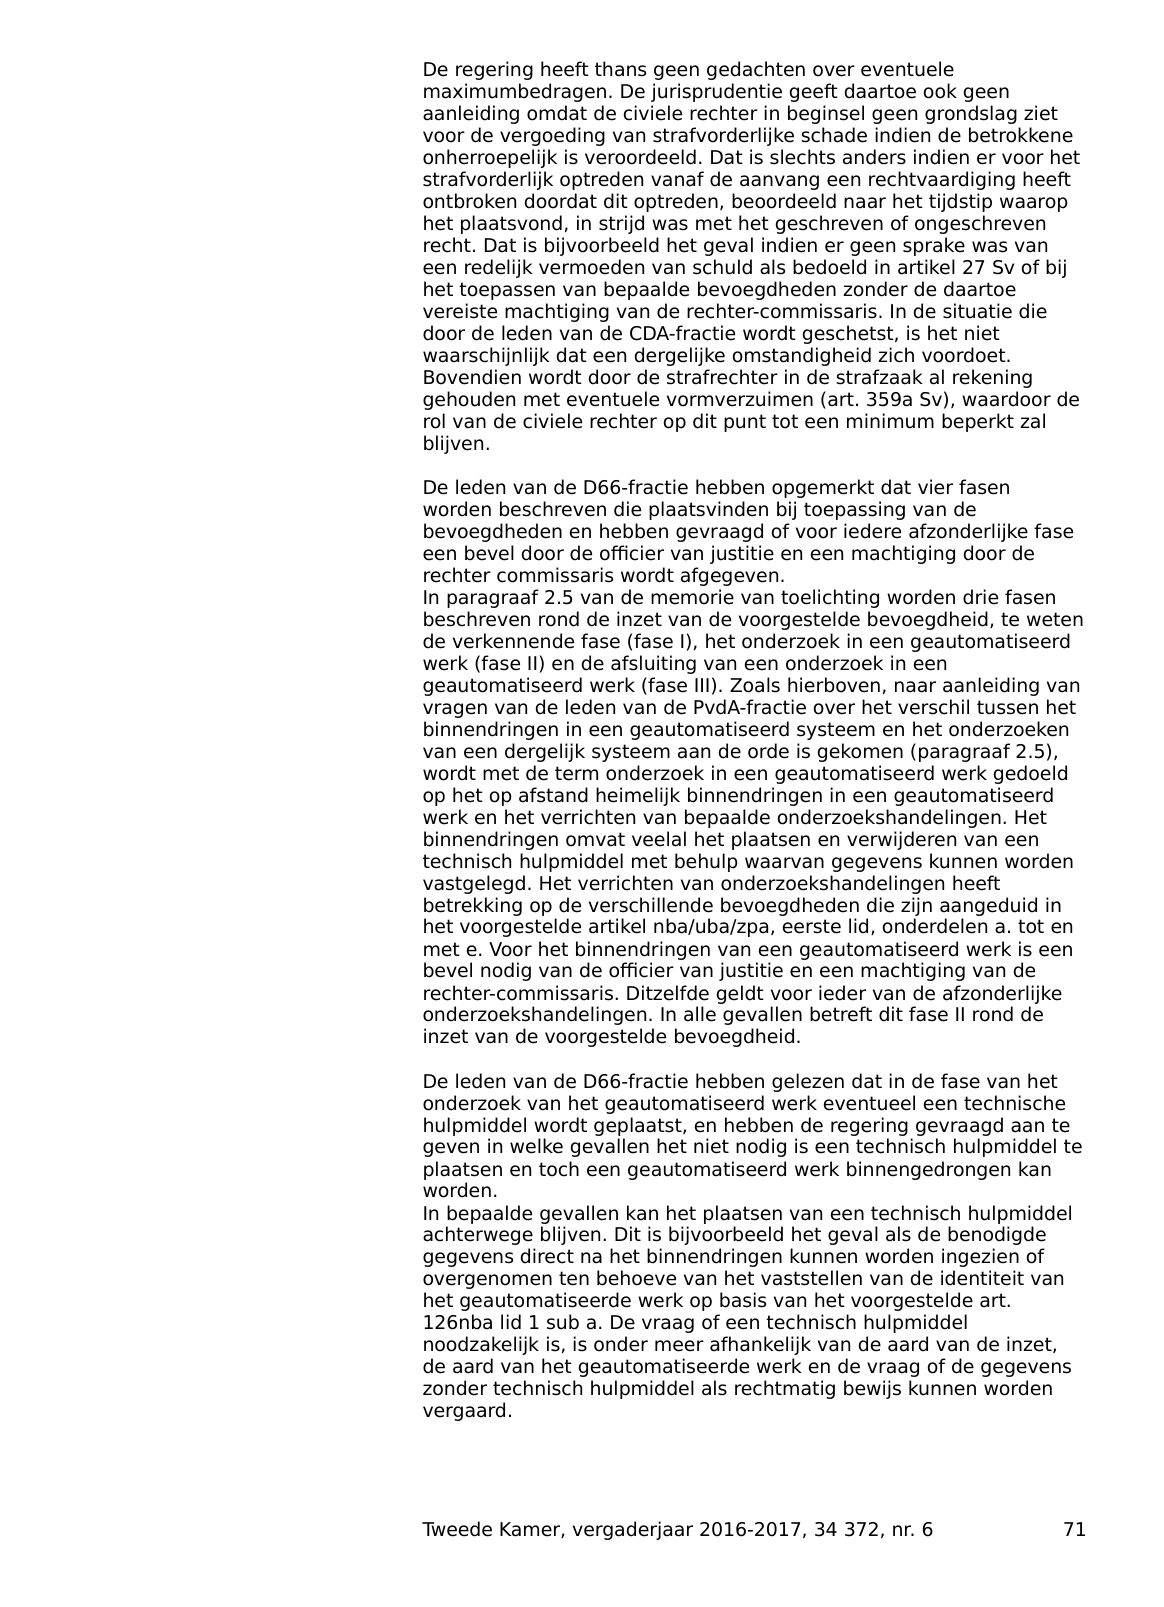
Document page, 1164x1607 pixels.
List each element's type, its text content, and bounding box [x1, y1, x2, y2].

text De leden van de D66-fractie hebben opgemerkt dat vier fasen worden beschreven die plaatsvinden bij toepassing van de bevoegdheden en hebben gevraagd of voor iedere afzonderlijke fase een bevel door de officier van justitie en een machtiging door de rechter commissaris wordt afgegeven. [422, 477, 1087, 587]
text In bepaalde gevallen kan het plaatsen van een technisch hulpmiddel achterwege blijven. Dit is bijvoorbeeld het geval als de benodigde gegevens direct na het binnendringen kunnen worden ingezien of overgenomen ten behoeve van het vaststellen van de identiteit van het geautomatiseerde werk op basis van het voorgestelde art. 126nba lid 1 sub a. De vraag of een technisch hulpmiddel noodzakelijk is, is onder meer afhankelijk van de aard van de inzet, de aard van het geautomatiseerde werk en de vraag of de gegevens zonder technisch hulpmiddel als rechtmatig bewijs kunnen worden vergaard. [422, 1202, 1087, 1422]
text De leden van de D66-fractie hebben gelezen dat in de fase van het onderzoek van het geautomatiseerd werk eventueel een technische hulpmiddel wordt geplaatst, en hebben de regering gevraagd aan te geven in welke gevallen het niet nodig is een technisch hulpmiddel te plaatsen en toch een geautomatiseerd werk binnengedrongen kan worden. [422, 1071, 1087, 1202]
text De regering heeft thans geen gedachten over eventuele maximumbedragen. De jurisprudentie geeft daartoe ook geen aanleiding omdat de civiele rechter in beginsel geen grondslag ziet voor de vergoeding van strafvorderlijke schade indien de betrokkene onherroepelijk is veroordeeld. Dat is slechts anders indien er voor het strafvorderlijk optreden vanaf de aanvang een rechtvaardiging heeft ontbroken doordat dit optreden, beoordeeld naar het tijdstip waarop het plaatsvond, in strijd was met het geschreven of ongeschreven recht. Dat is bijvoorbeeld het geval indien er geen sprake was van een redelijk vermoeden van schuld als bedoeld in artikel 27 Sv of bij het toepassen van bepaalde bevoegdheden zonder de daartoe vereiste machtiging van de rechter-commissaris. In de situatie die door de leden van de CDA-fractie wordt geschetst, is het niet waarschijnlijk dat een dergelijke omstandigheid zich voordoet. Bovendien wordt door de strafrechter in de strafzaak al rekening gehouden met eventuele vormverzuimen (art. 359a Sv), waardoor de rol van de civiele rechter op dit punt tot een minimum beperkt zal blijven. [422, 59, 1087, 455]
text In paragraaf 2.5 van de memorie van toelichting worden drie fasen beschreven rond de inzet van de voorgestelde bevoegdheid, te weten de verkennende fase (fase I), het onderzoek in een geautomatiseerd werk (fase II) en de afsluiting van een onderzoek in een geautomatiseerd werk (fase III). Zoals hierboven, naar aanleiding van vragen van de leden van de PvdA-fractie over het verschil tussen het binnendringen in een geautomatiseerd systeem en het onderzoeken van een dergelijk systeem aan de orde is gekomen (paragraaf 2.5), wordt met de term onderzoek in een geautomatiseerd werk gedoeld op het op afstand heimelijk binnendringen in een geautomatiseerd werk en het verrichten van bepaalde onderzoekshandelingen. Het binnendringen omvat veelal het plaatsen en verwijderen van een technisch hulpmiddel met behulp waarvan gegevens kunnen worden vastgelegd. Het verrichten van onderzoekshandelingen heeft betrekking op de verschillende bevoegdheden die zijn aangeduid in het voorgestelde artikel nba/uba/zpa, eerste lid, onderdelen a. tot en met e. Voor het binnendringen van een geautomatiseerd werk is een bevel nodig van de officier van justitie en een machtiging van de rechter-commissaris. Ditzelfde geldt voor ieder van de afzonderlijke onderzoekshandelingen. In alle gevallen betreft dit fase II rond de inzet van de voorgestelde bevoegdheid. [422, 587, 1087, 1048]
